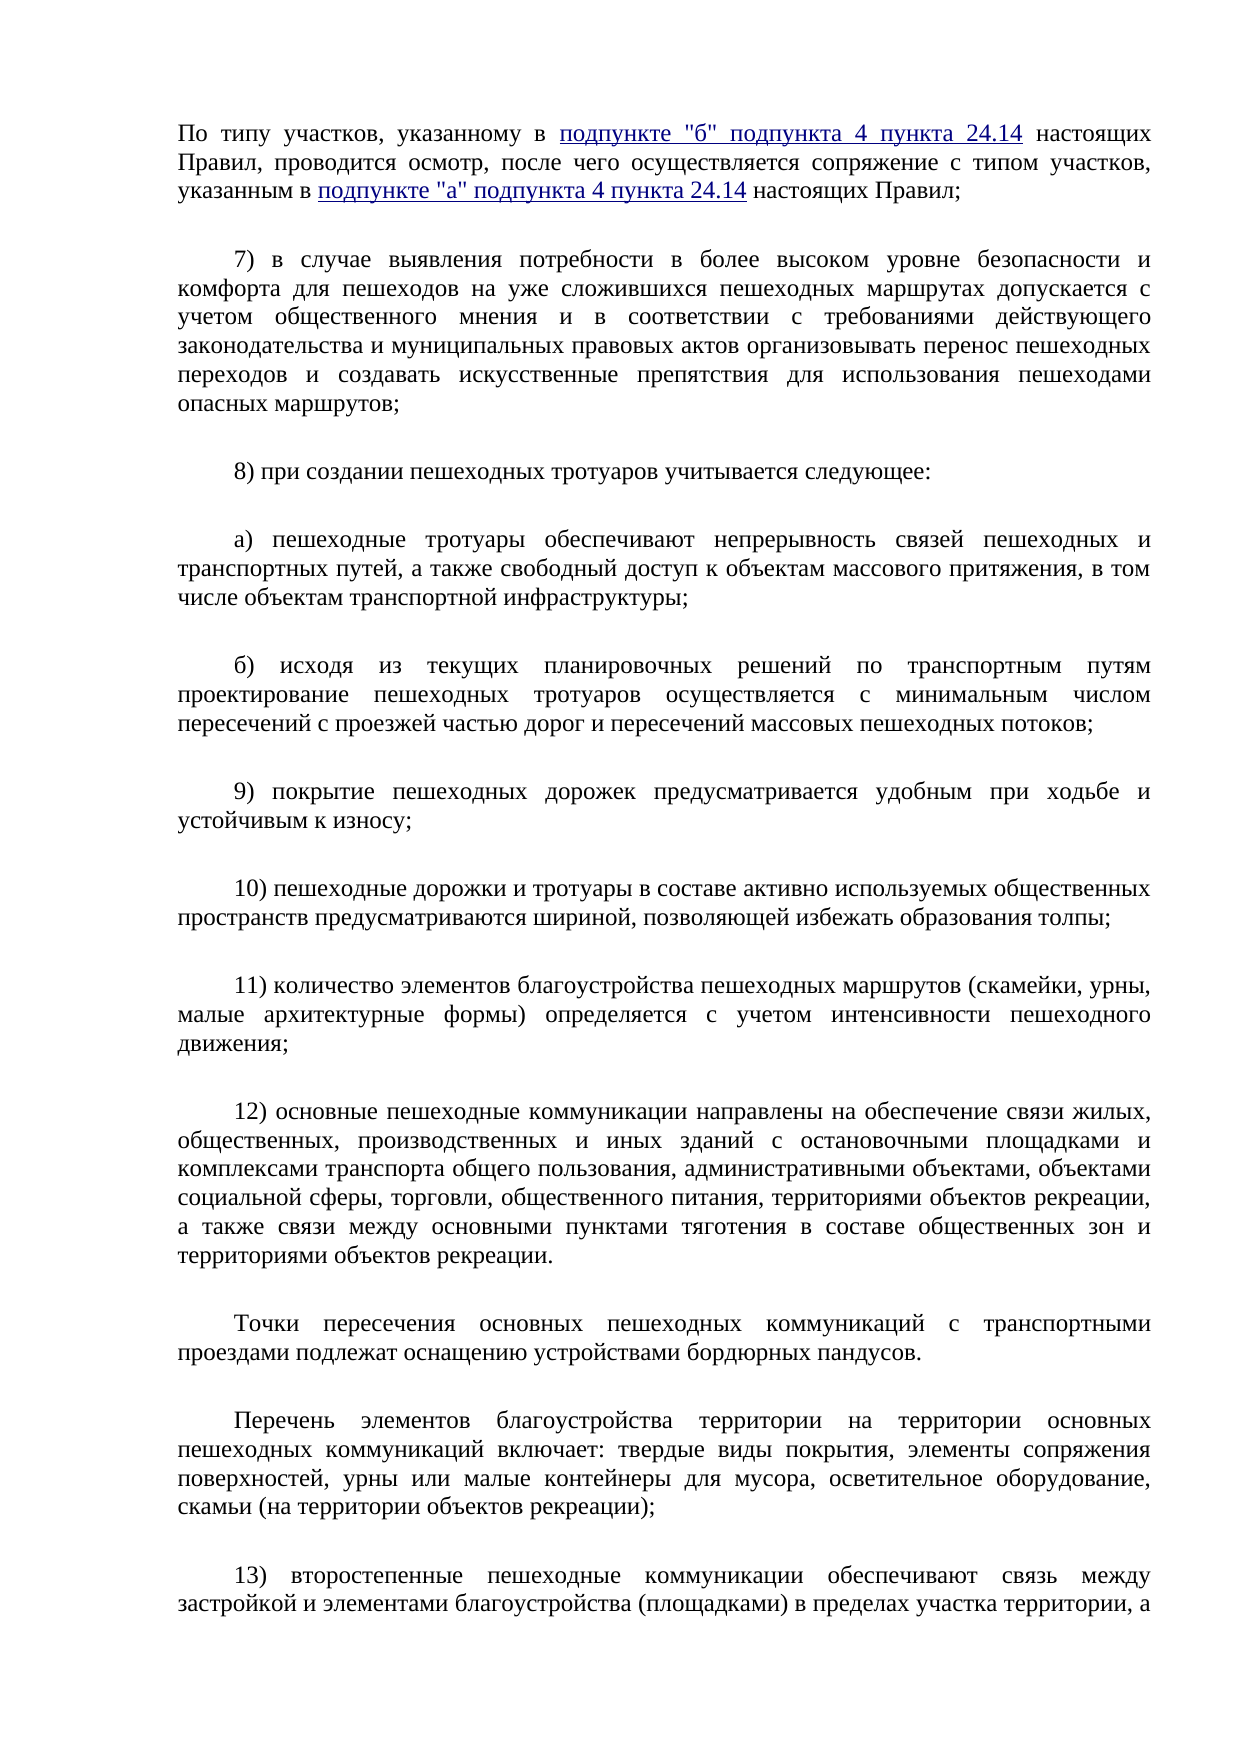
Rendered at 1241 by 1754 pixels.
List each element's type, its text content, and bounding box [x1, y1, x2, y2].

text По типу участков, указанному в подпункте "б" подпункта 4 пункта 24.14 настоящих Правил, проводится осмотр, после чего осуществляется сопряжение с типом участков, указанным в подпункте "а" подпункта 4 пункта 24.14 настоящих Правил; [177, 118, 1152, 204]
text Перечень элементов благоустройства территории на территории основных пешеходных коммуникаций включает: твердые виды покрытия, элементы сопряжения поверхностей, урны или малые контейнеры для мусора, осветительное оборудование, скамьи (на территории объектов рекреации); [177, 1405, 1152, 1520]
text 7) в случае выявления потребности в более высоком уровне безопасности и комфорта для пешеходов на уже сложившихся пешеходных маршрутах допускается с учетом общественного мнения и в соответствии с требованиями действующего законодательства и муниципальных правовых актов организовывать перенос пешеходных переходов и создавать искусственные препятствия для использования пешеходами опасных маршрутов; [177, 244, 1152, 416]
text 13) второстепенные пешеходные коммуникации обеспечивают связь между застройкой и элементами благоустройства (площадками) в пределах участка территории, а [177, 1560, 1152, 1617]
text Точки пересечения основных пешеходных коммуникаций с транспортными проездами подлежат оснащению устройствами бордюрных пандусов. [177, 1308, 1152, 1366]
text а) пешеходные тротуары обеспечивают непрерывность связей пешеходных и транспортных путей, а также свободный доступ к объектам массового притяжения, в том числе объектам транспортной инфраструктуры; [177, 524, 1152, 611]
text б) исходя из текущих планировочных решений по транспортным путям проектирование пешеходных тротуаров осуществляется с минимальным числом пересечений с проезжей частью дорог и пересечений массовых пешеходных потоков; [177, 650, 1152, 736]
text 11) количество элементов благоустройства пешеходных маршрутов (скамейки, урны, малые архитектурные формы) определяется с учетом интенсивности пешеходного движения; [177, 970, 1152, 1056]
text 10) пешеходные дорожки и тротуары в составе активно используемых общественных пространств предусматриваются шириной, позволяющей избежать образования толпы; [177, 873, 1152, 931]
text 9) покрытие пешеходных дорожек предусматривается удобным при ходьбе и устойчивым к износу; [177, 776, 1152, 833]
text 12) основные пешеходные коммуникации направлены на обеспечение связи жилых, общественных, производственных и иных зданий с остановочными площадками и комплексами транспорта общего пользования, административными объектами, объектами социальной сферы, торговли, общественного питания, территориями объектов рекреации, а также связи между основными пунктами тяготения в составе общественных зон и территориями объектов рекреации. [177, 1096, 1152, 1268]
text 8) при создании пешеходных тротуаров учитывается следующее: [177, 456, 1152, 485]
